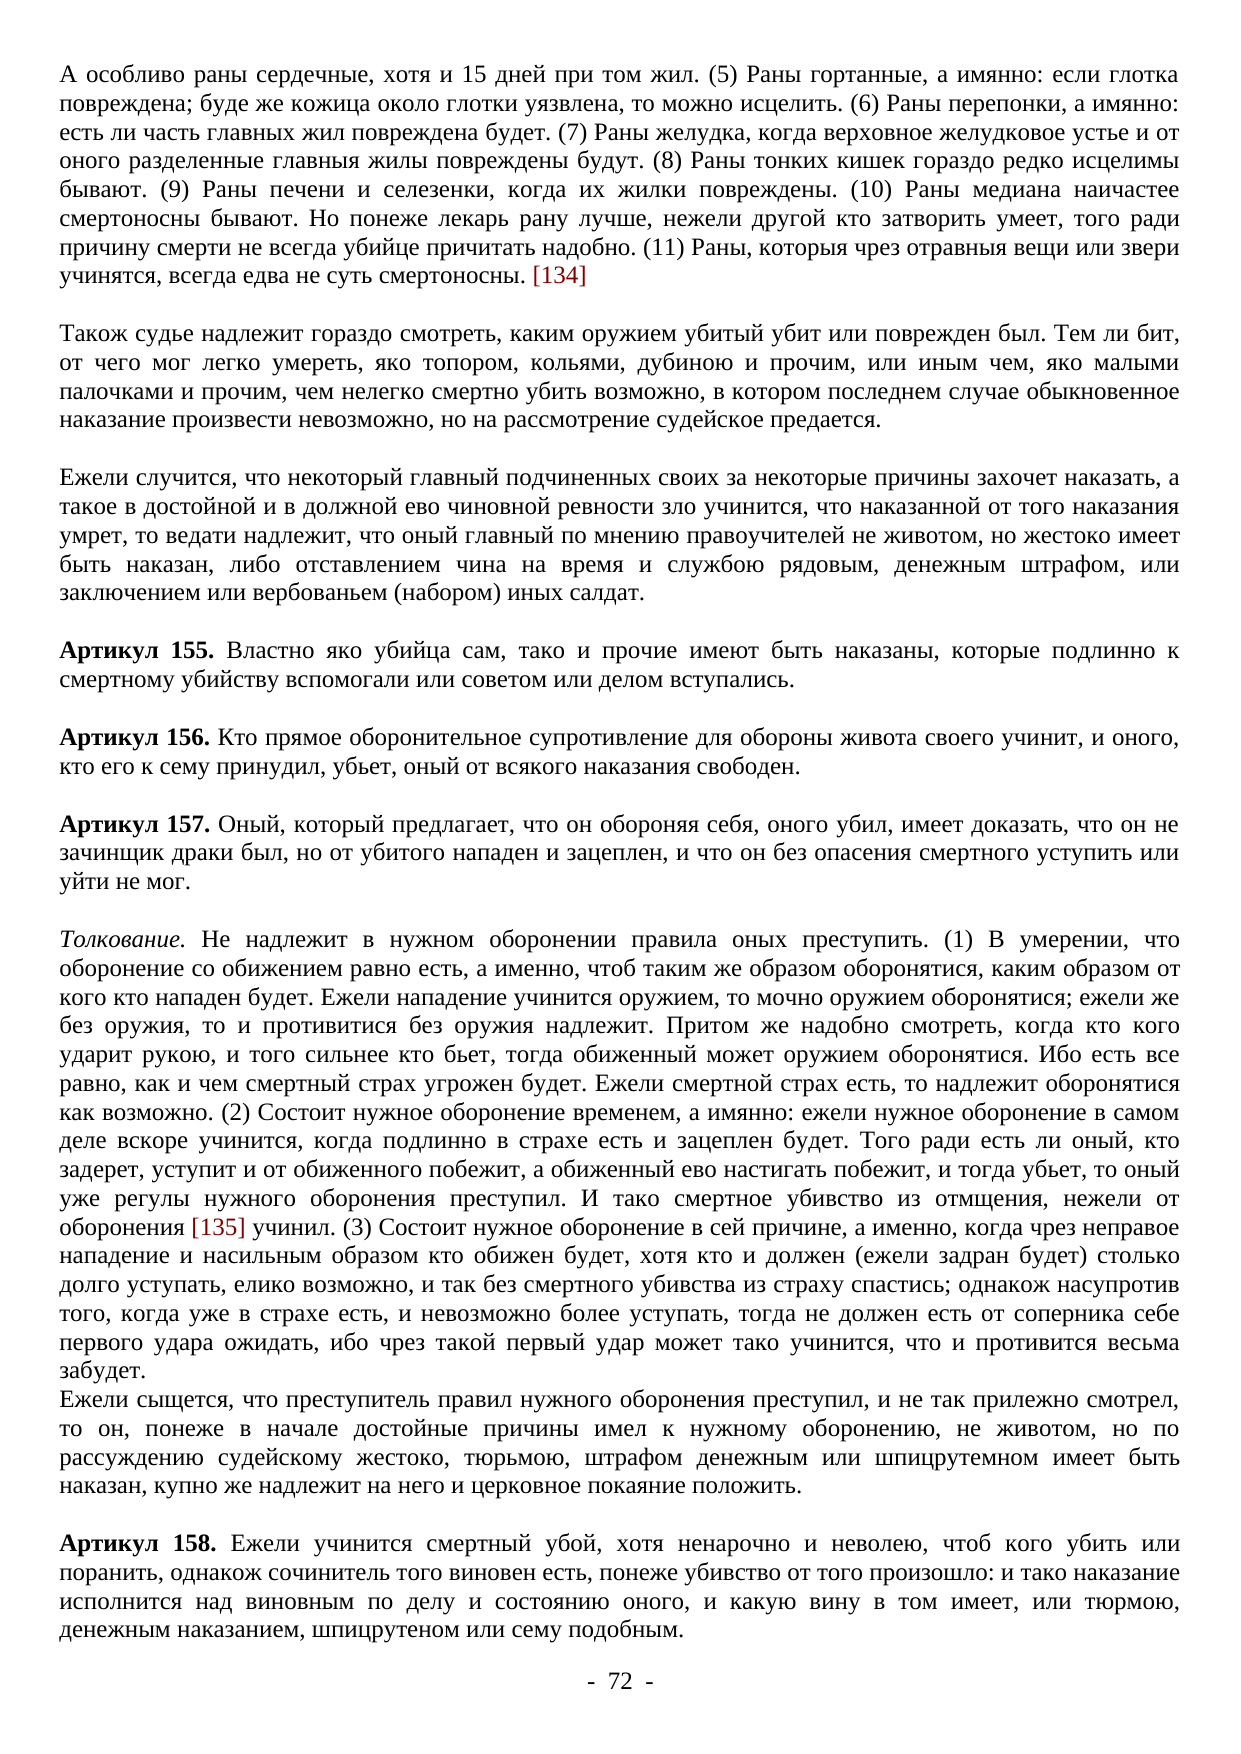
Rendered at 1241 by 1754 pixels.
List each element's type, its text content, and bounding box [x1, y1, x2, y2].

text Артикул 158. Ежели учинится смертный убой, хотя ненарочно и неволею, чтоб кого убить или поранить, однакож сочинитель того виновен есть, понеже убивство от того произошло: и тако наказание исполнится над виновным по делу и состоянию оного, и какую вину в том имеет, или тюрмою, денежным наказанием, шпицрутеном или сему подобным. [59, 1528, 1181, 1643]
text Ежели случится, что некоторый главный подчиненных своих за некоторые причины захочет наказать, а такое в достойной и в должной ево чиновной ревности зло учинится, что наказанной от того наказания умрет, то ведати надлежит, что оный главный по мнению правоучителей не животом, но жестоко имеет быть наказан, либо отставлением чина на время и службою рядовым, денежным штрафом, или заключением или вербованьем (набором) иных салдат. [59, 462, 1181, 606]
text Артикул 157. Оный, который предлагает, что он обороняя себя, оного убил, имеет доказать, что он не зачинщик драки был, но от убитого нападен и зацеплен, и что он без опасения смертного уступить или уйти не мог. [59, 809, 1181, 895]
text Також судье надлежит гораздо смотреть, каким оружием убитый убит или поврежден был. Тем ли бит, от чего мог легко умереть, яко топором, кольями, дубиною и прочим, или иным чем, яко малыми палочками и прочим, чем нелегко смертно убить возможно, в котором последнем случае обыкновенное наказание произвести невозможно, но на рассмотрение судейское предается. [59, 318, 1181, 433]
text Артикул 156. Кто прямое оборонительное супротивление для обороны живота своего учинит, и оного, кто его к сему принудил, убьет, оный от всякого наказания свободен. [59, 722, 1181, 779]
text А особливо раны сердечные, хотя и 15 дней при том жил. (5) Раны гортанные, а имянно: если глотка повреждена; буде же кожица около глотки уязвлена, то можно исцелить. (6) Раны перепонки, а имянно: есть ли часть главных жил повреждена будет. (7) Раны желудка, когда верховное желудковое устье и от оного разделенные главныя жилы повреждены будут. (8) Раны тонких кишек гораздо редко исцелимы бывают. (9) Раны печени и селезенки, когда их жилки повреждены. (10) Раны медиана наичастее смертоносны бывают. Но понеже лекарь рану лучше, нежели другой кто затворить умеет, того ради причину смерти не всегда убийце причитать надобно. (11) Раны, которыя чрез отравныя вещи или звери учинятся, всегда едва не суть смертоносны. [134] [59, 59, 1181, 289]
text Артикул 155. Властно яко убийца сам, тако и прочие имеют быть наказаны, которые подлинно к смертному убийству вспомогали или советом или делом вступались. [59, 635, 1181, 693]
text Толкование. Не надлежит в нужном оборонении правила оных преступить. (1) В умерении, что оборонение со обижением равно есть, а именно, чтоб таким же образом оборонятися, каким образом от кого кто нападен будет. Ежели нападение учинится оружием, то мочно оружием оборонятися; ежели же без оружия, то и противитися без оружия надлежит. Притом же надобно смотреть, когда кто кого ударит рукою, и того сильнее кто бьет, тогда обиженный может оружием оборонятися. Ибо есть все равно, как и чем смертный страх угрожен будет. Ежели смертной страх есть, то надлежит оборонятися как возможно. (2) Состоит нужное оборонение временем, а имянно: ежели нужное оборонение в самом деле вскоре учинится, когда подлинно в страхе есть и зацеплен будет. Того ради есть ли оный, кто задерет, уступит и от обиженного побежит, а обиженный ево настигать побежит, и тогда убьет, то оный уже регулы нужного оборонения преступил. И тако смертное убивство из отмщения, нежели от оборонения [135] учинил. (3) Состоит нужное оборонение в сей причине, а именно, когда чрез неправое нападение и насильным образом кто обижен будет, хотя кто и должен (ежели задран будет) столько долго уступать, елико возможно, и так без смертного убивства из страху спастись; однакож насупротив того, когда уже в страхе есть, и невозможно более уступать, тогда не должен есть от соперника себе первого удара ожидать, ибо чрез такой первый удар может тако учинится, что и противится весьма забудет. Ежели сыщется, что преступитель правил нужного оборонения преступил, и не так прилежно смотрел, то он, понеже в начале достойные причины имел к нужному оборонению, не животом, но по рассуждению судейскому жестоко, тюрьмою, штрафом денежным или шпицрутемном имеет быть наказан, купно же надлежит на него и церковное покаяние положить. [59, 924, 1181, 1499]
